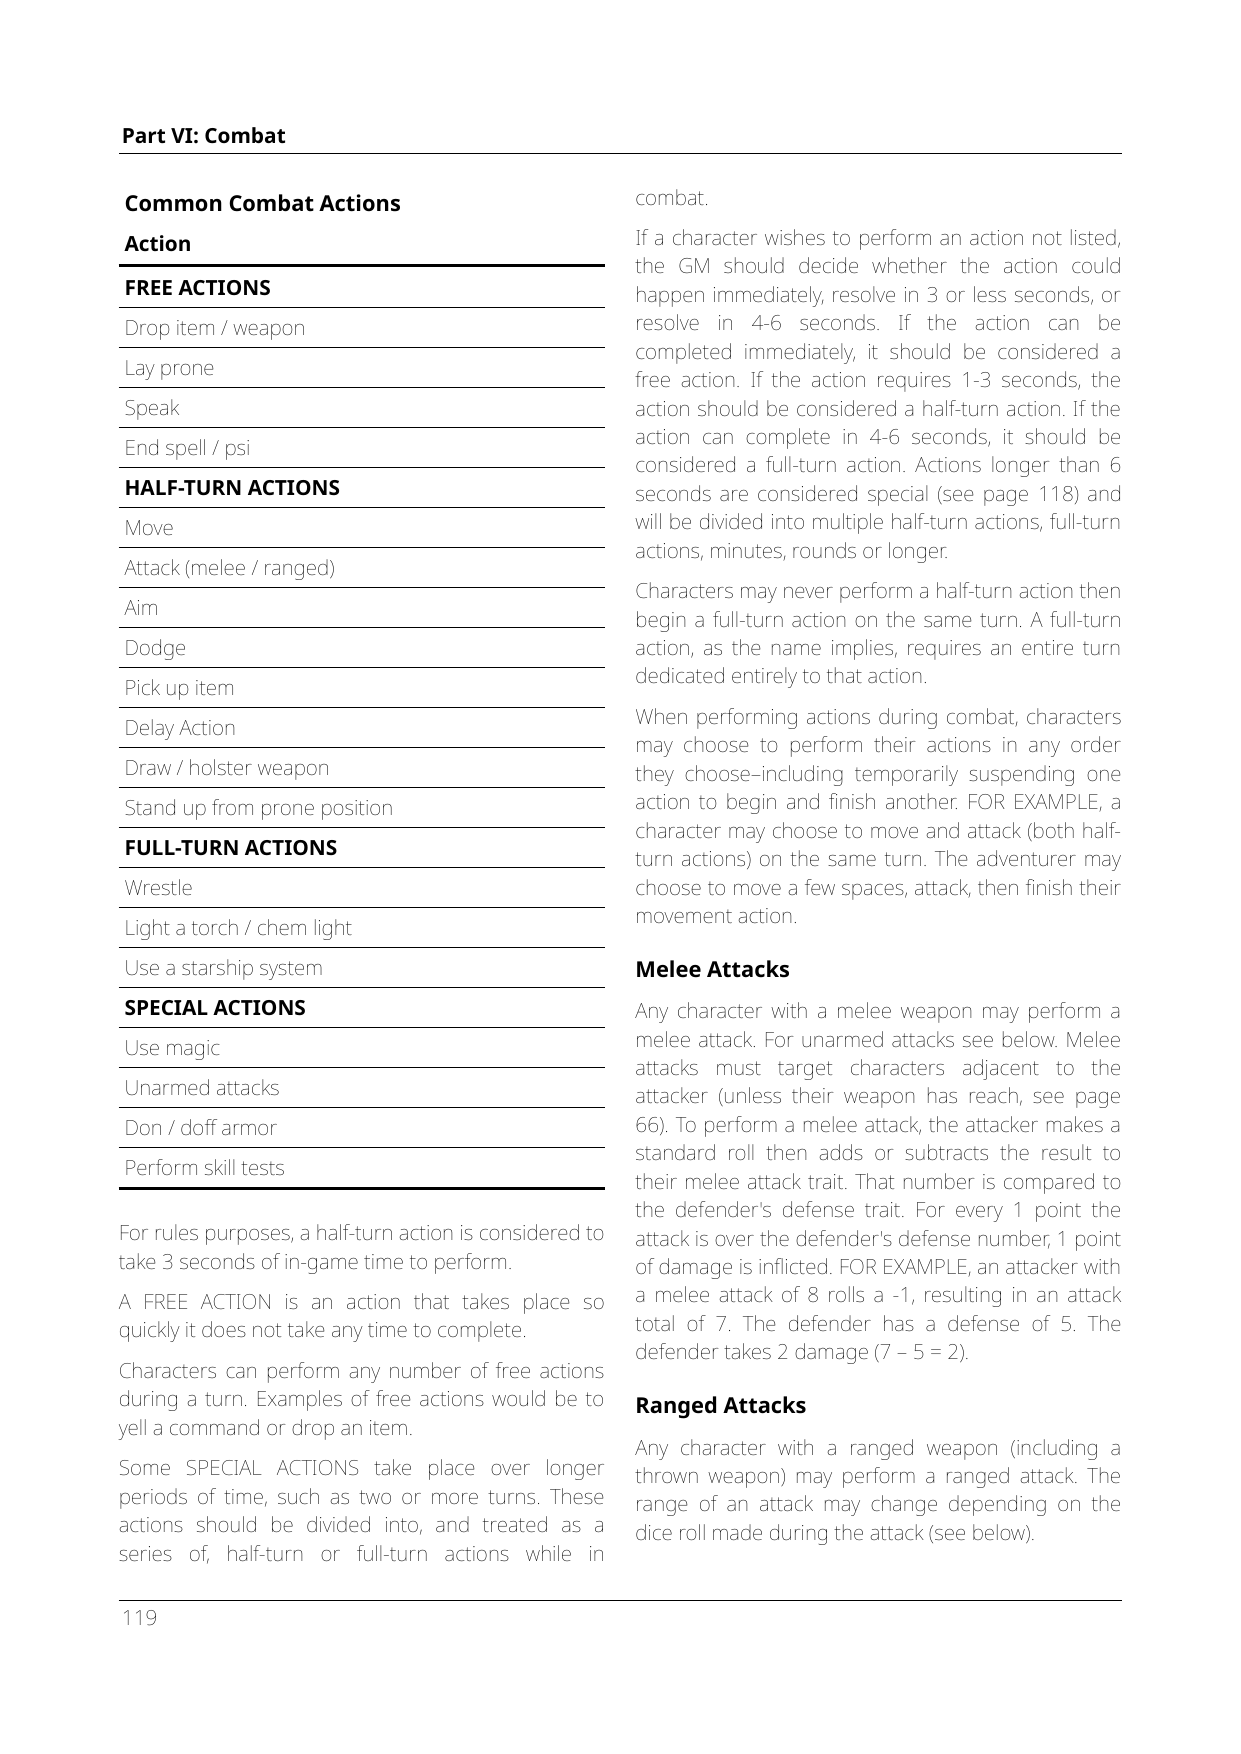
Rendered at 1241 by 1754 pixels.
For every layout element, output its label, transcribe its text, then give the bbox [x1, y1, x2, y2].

table_cell Attack (melee / ranged) [119, 548, 605, 587]
table_cell Dodge [119, 628, 605, 667]
table_cell SPECIAL ACTIONS [119, 988, 605, 1027]
text A FREE ACTION is an action that takes place so quickly it does not take any time to complete. [118, 1287, 605, 1344]
text If a character wishes to perform an action not listed, the GM should decide whether the action could happen immediately, resolve in 3 or less seconds, or resolve in 4-6 seconds. If the action can be completed immediately, it should be considered a free action. If the action requires 1-3 seconds, the action should be considered a half-turn action. If the action can complete in 4-6 seconds, it should be considered a full-turn action. Actions longer than 6 seconds are considered special (see page 80) and will be divided into multiple half-turn actions, full-turn actions, minutes, rounds or longer. [635, 223, 1122, 564]
text Some SPECIAL ACTIONS take place over longer periods of time, such as two or more turns. These actions should be divided into, and treated as a series of, half-turn or full-turn actions while in [118, 1453, 605, 1567]
text Any character with a ranged weapon (including a thrown weapon) may perform a ranged attack. The range of an attack may change depending on the dice roll made during the attack (see below). [635, 1433, 1122, 1546]
table_cell Pick up item [119, 668, 605, 707]
table_cell End spell / psi [119, 428, 605, 467]
subtitle Melee Attacks [635, 954, 1122, 984]
table_cell FULL-TURN ACTIONS [119, 828, 605, 867]
table_cell Perform skill tests [119, 1148, 605, 1187]
table_cell FREE ACTIONS [119, 267, 605, 307]
table_cell Wrestle [119, 868, 605, 907]
table_cell Speak [119, 388, 605, 427]
table_cell Use magic [119, 1028, 605, 1067]
table_cell Action [119, 224, 605, 264]
text combat. [635, 183, 1122, 211]
text Characters may never perform a half-turn action then begin a full-turn action on the same turn. A full-turn action, as the name implies, requires an entire turn dedicated entirely to that action. [635, 576, 1122, 690]
text For rules purposes, a half-turn action is considered to take 3 seconds of in-game time to perform. [118, 1190, 605, 1275]
text Characters can perform any number of free actions during a turn. Examples of free actions would be to yell a command or drop an item. [118, 1356, 605, 1441]
table_cell Stand up from prone position [119, 788, 605, 827]
text Any character with a melee weapon may perform a melee attack. For unarmed attacks see below. Melee attacks must target characters adjacent to the attacker (unless their weapon has reach, see page 44). To perform a melee attack, the attacker makes a standard roll then adds or subtracts the result to their melee attack trait. That number is compared to the defender's defense trait. For every 1 point the attack is over the defender's defense number, 1 point of damage is inflicted. FOR EXAMPLE, an attacker with a melee attack of 8 rolls a -1, resulting in an attack total of 7. The defender has a defense of 5. The defender takes 2 damage (7 – 5 = 2). [635, 996, 1122, 1366]
subtitle Ranged Attacks [635, 1390, 1122, 1420]
table_cell Don / doff armor [119, 1108, 605, 1147]
table_cell Move [119, 508, 605, 547]
table_cell Draw / holster weapon [119, 748, 605, 787]
text When performing actions during combat, characters may choose to perform their actions in any order they choose–including temporarily suspending one action to begin and finish another. FOR EXAMPLE, a character may choose to move and attack (both half-turn actions) on the same turn. The adventurer may choose to move a few spaces, attack, then finish their movement action. [635, 702, 1122, 929]
table_cell Lay prone [119, 348, 605, 387]
table_cell Delay Action [119, 708, 605, 747]
table_header Common Combat Actions [119, 183, 605, 224]
table_cell Light a torch / chem light [119, 908, 605, 947]
table_cell Use a starship system [119, 948, 605, 987]
table_cell Unarmed attacks [119, 1068, 605, 1107]
table_cell Aim [119, 588, 605, 627]
table_cell Drop item / weapon [119, 308, 605, 347]
table_cell HALF-TURN ACTIONS [119, 468, 605, 507]
